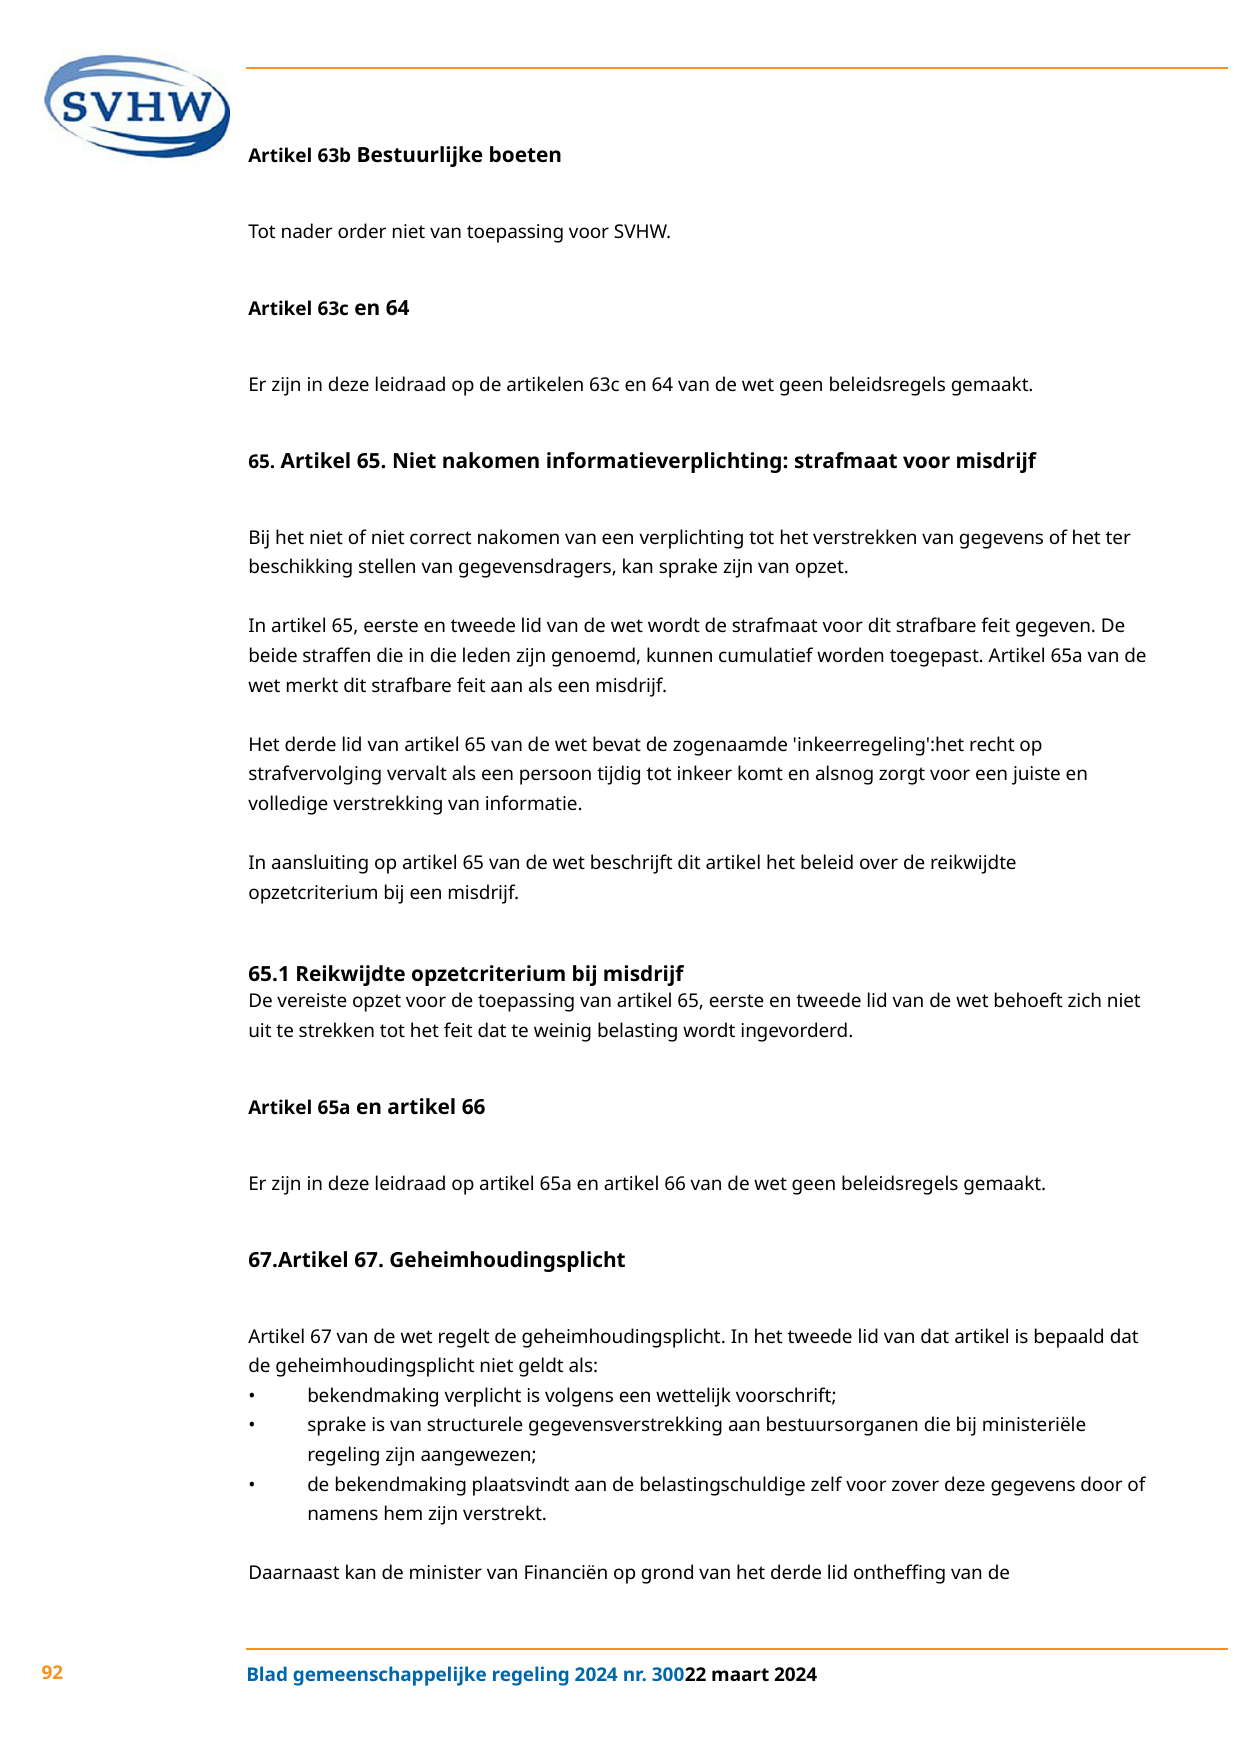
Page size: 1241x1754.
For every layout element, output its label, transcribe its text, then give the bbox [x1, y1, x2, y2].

list de bekendmaking plaatsvindt aan de belastingschuldige zelf voor zover deze gegevens door of namens hem zijn verstrekt. [248, 1471, 1152, 1526]
text Artikel 63b Bestuurlijke boeten [248, 140, 1152, 169]
text De vereiste opzet voor de toepassing van artikel 65, eerste en tweede lid van de wet behoeft zich niet uit te strekken tot het feit dat te weinig belasting wordt ingevorderd. [248, 987, 1152, 1043]
text Artikel 63c en 64 [248, 293, 1152, 322]
text In aansluiting op artikel 65 van de wet beschrijft dit artikel het beleid over de reikwijdte opzetcriterium bij een misdrijf. [248, 849, 1152, 905]
picture [41, 47, 231, 172]
text Er zijn in deze leidraad op de artikelen 63c en 64 van de wet geen beleidsregels gemaakt. [248, 371, 1152, 397]
text Het derde lid van artikel 65 van de wet bevat de zogenaamde 'inkeerregeling':het recht op strafvervolging vervalt als een persoon tijdig tot inkeer komt en alsnog zorgt voor een juiste en volledige verstrekking van informatie. [248, 731, 1152, 816]
text Bij het niet of niet correct nakomen van een verplichting tot het verstrekken van gegevens of het ter beschikking stellen van gegevensdragers, kan sprake zijn van opzet. [248, 524, 1152, 579]
text Artikel 65a en artikel 66 [248, 1092, 1152, 1121]
list sprake is van structurele gegevensverstrekking aan bestuursorganen die bij ministeriële regeling zijn aangewezen; [248, 1412, 1152, 1467]
text 65. Artikel 65. Niet nakomen informatieverplichting: strafmaat voor misdrijf [248, 446, 1152, 475]
list bekendmaking verplicht is volgens een wettelijk voorschrift; [248, 1382, 1152, 1408]
text Er zijn in deze leidraad op artikel 65a en artikel 66 van de wet geen beleidsregels gemaakt. [248, 1170, 1152, 1196]
text 67.Artikel 67. Geheimhoudingsplicht [248, 1245, 1152, 1273]
text In artikel 65, eerste en tweede lid van de wet wordt de strafmaat voor dit strafbare feit gegeven. De beide straffen die in die leden zijn genoemd, kunnen cumulatief worden toegepast. Artikel 65a van de wet merkt dit strafbare feit aan als een misdrijf. [248, 613, 1152, 698]
text Daarnaast kan de minister van Financiën op grond van het derde lid ontheffing van de [248, 1559, 1152, 1585]
text 65.1 Reikwijdte opzetcriterium bij misdrijf [248, 959, 1152, 987]
text Tot nader order niet van toepassing voor SVHW. [248, 218, 1152, 244]
text Artikel 67 van de wet regelt de geheimhoudingsplicht. In het tweede lid van dat artikel is bepaald dat de geheimhoudingsplicht niet geldt als: [248, 1323, 1152, 1378]
